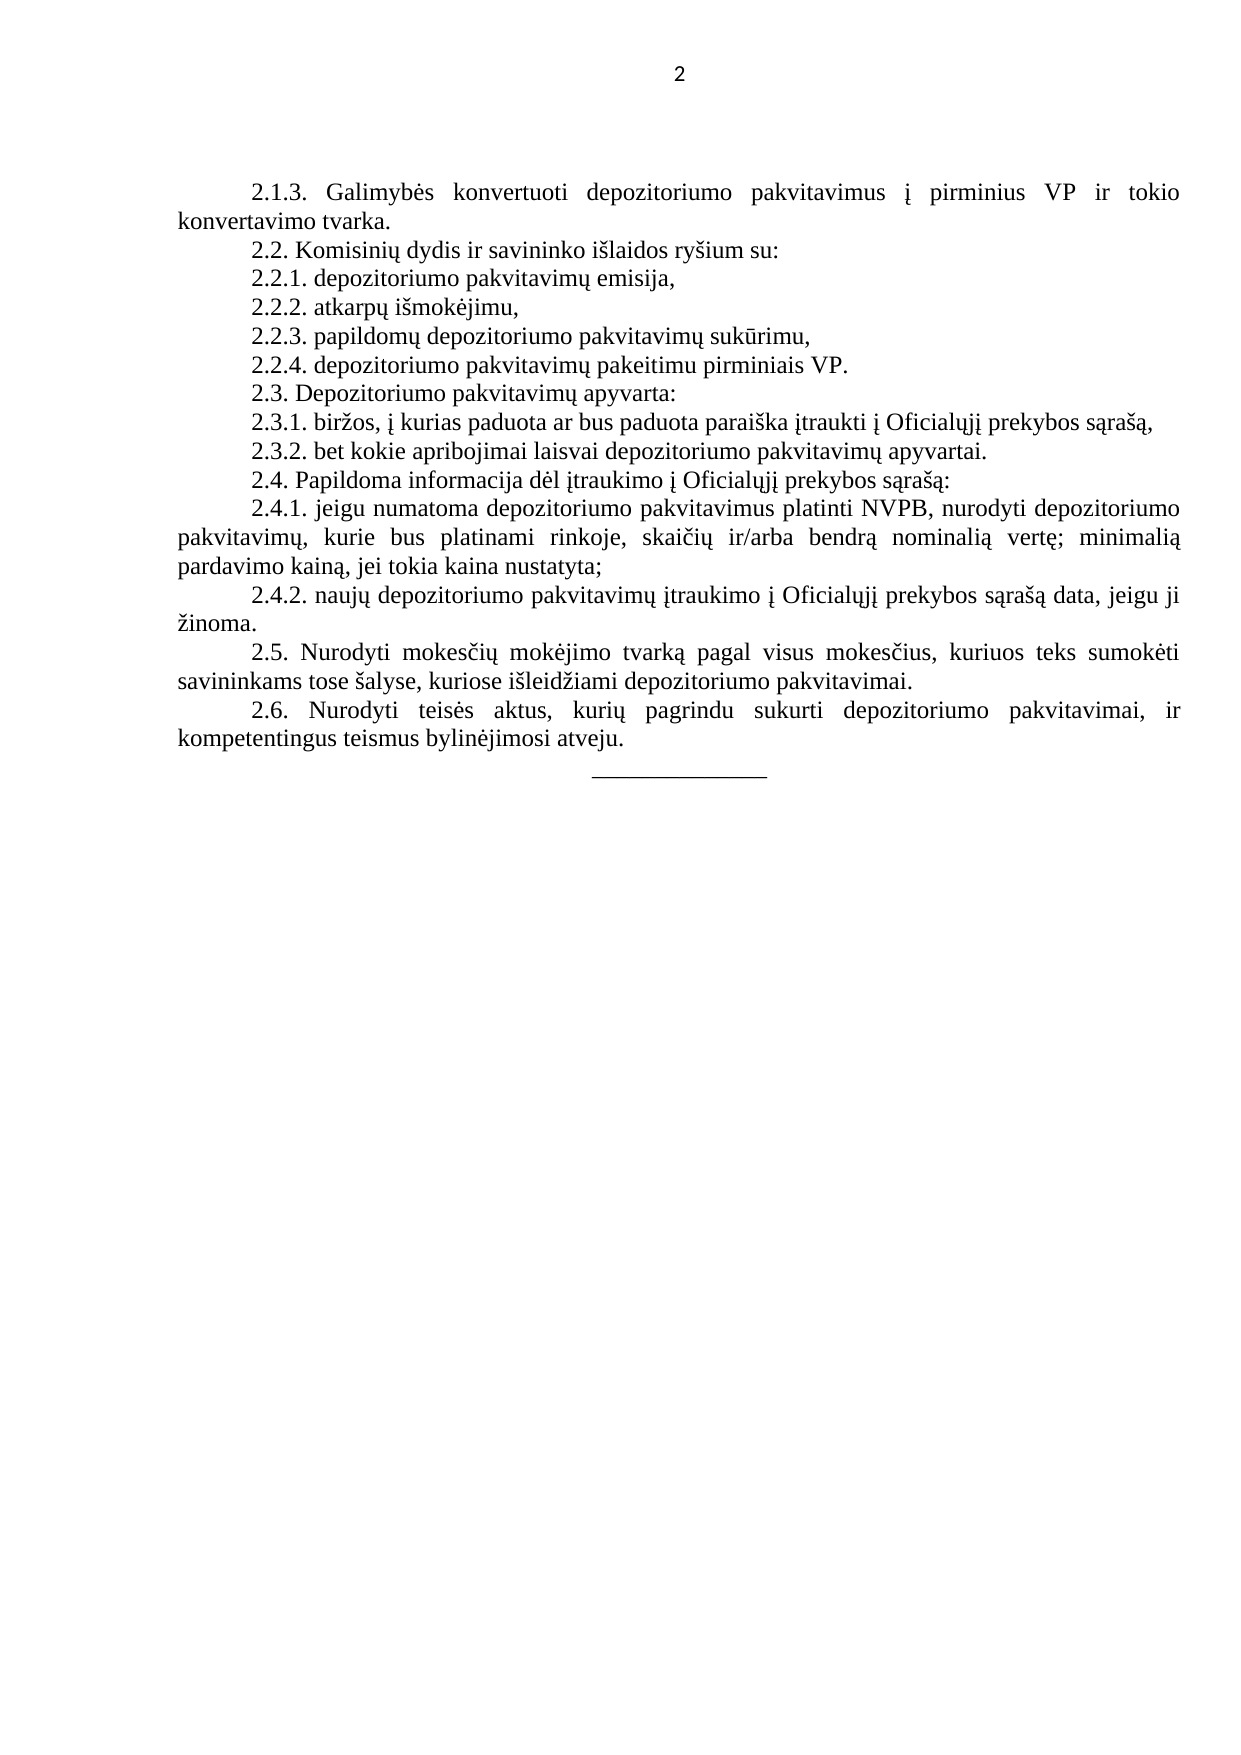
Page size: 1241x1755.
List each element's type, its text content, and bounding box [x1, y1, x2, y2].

text 2.6. Nurodyti teisės aktus, kurių pagrindu sukurti depozitoriumo pakvitavimai, ir kompetentingus teismus bylinėjimosi atveju. [177, 695, 1181, 752]
text 2.2. Komisinių dydis ir savininko išlaidos ryšium su: [177, 235, 1181, 263]
text 2.3.2. bet kokie apribojimai laisvai depozitoriumo pakvitavimų apyvartai. [177, 436, 1181, 465]
text ______________ [177, 752, 1181, 781]
text 2.4.1. jeigu numatoma depozitoriumo pakvitavimus platinti NVPB, nurodyti depozitoriumo pakvitavimų, kurie bus platinami rinkoje, skaičių ir/arba bendrą nominalią vertę; minimalią pardavimo kainą, jei tokia kaina nustatyta; [177, 493, 1181, 580]
text 2.2.3. papildomų depozitoriumo pakvitavimų sukūrimu, [177, 321, 1181, 350]
text 2.3.1. biržos, į kurias paduota ar bus paduota paraiška įtraukti į Oficialųjį prekybos sąrašą, [177, 407, 1181, 436]
text 2.2.2. atkarpų išmokėjimu, [177, 292, 1181, 321]
text 2.2.4. depozitoriumo pakvitavimų pakeitimu pirminiais VP. [177, 350, 1181, 378]
text 2.5. Nurodyti mokesčių mokėjimo tvarką pagal visus mokesčius, kuriuos teks sumokėti savininkams tose šalyse, kuriose išleidžiami depozitoriumo pakvitavimai. [177, 637, 1181, 695]
text 2.4.2. naujų depozitoriumo pakvitavimų įtraukimo į Oficialųjį prekybos sąrašą data, jeigu ji žinoma. [177, 580, 1181, 637]
text 2.3. Depozitoriumo pakvitavimų apyvarta: [177, 378, 1181, 407]
text 2.1.3. Galimybės konvertuoti depozitoriumo pakvitavimus į pirminius VP ir tokio konvertavimo tvarka. [177, 177, 1181, 235]
text 2.2.1. depozitoriumo pakvitavimų emisija, [177, 263, 1181, 292]
text 2.4. Papildoma informacija dėl įtraukimo į Oficialųjį prekybos sąrašą: [177, 465, 1181, 493]
